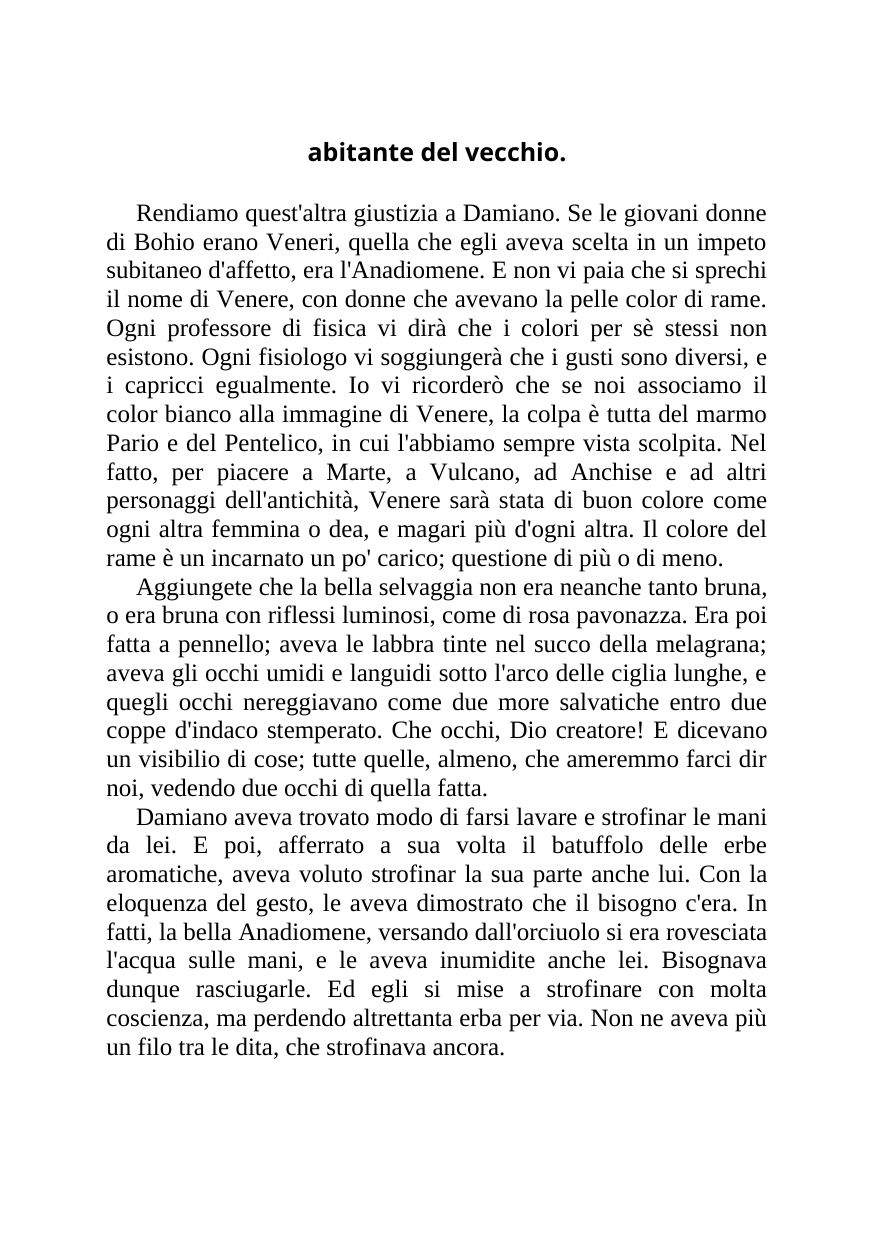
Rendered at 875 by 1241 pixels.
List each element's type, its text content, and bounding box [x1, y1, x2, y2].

text abitante del vecchio. [106, 135, 768, 169]
text Rendiamo quest'altra giustizia a Damiano. Se le giovani donne di Bohio erano Veneri, quella che egli aveva scelta in un impeto subitaneo d'affetto, era l'Anadiomene. E non vi paia che si sprechi il nome di Venere, con donne che avevano la pelle color di rame. Ogni professore di fisica vi dirà che i colori per sè stessi non esistono. Ogni fisiologo vi soggiungerà che i gusti sono diversi, e i capricci egualmente. Io vi ricorderò che se noi associamo il color bianco alla immagine di Venere, la colpa è tutta del marmo Pario e del Pentelico, in cui l'abbiamo sempre vista scolpita. Nel fatto, per piacere a Marte, a Vulcano, ad Anchise e ad altri personaggi dell'antichità, Venere sarà stata di buon colore come ogni altra femmina o dea, e magari più d'ogni altra. Il colore del rame è un incarnato un po' carico; questione di più o di meno. [106, 198, 768, 572]
text Aggiungete che la bella selvaggia non era neanche tanto bruna, o era bruna con riflessi luminosi, come di rosa pavonazza. Era poi fatta a pennello; aveva le labbra tinte nel succo della melagrana; aveva gli occhi umidi e languidi sotto l'arco delle ciglia lunghe, e quegli occhi nereggiavano come due more salvatiche entro due coppe d'indaco stemperato. Che occhi, Dio creatore! E dicevano un visibilio di cose; tutte quelle, almeno, che ameremmo farci dir noi, vedendo due occhi di quella fatta. [106, 572, 768, 802]
text Damiano aveva trovato modo di farsi lavare e strofinar le mani da lei. E poi, afferrato a sua volta il batuffolo delle erbe aromatiche, aveva voluto strofinar la sua parte anche lui. Con la eloquenza del gesto, le aveva dimostrato che il bisogno c'era. In fatti, la bella Anadiomene, versando dall'orciuolo si era rovesciata l'acqua sulle mani, e le aveva inumidite anche lei. Bisognava dunque rasciugarle. Ed egli si mise a strofinare con molta coscienza, ma perdendo altrettanta erba per via. Non ne aveva più un filo tra le dita, che strofinava ancora. [106, 802, 768, 1060]
